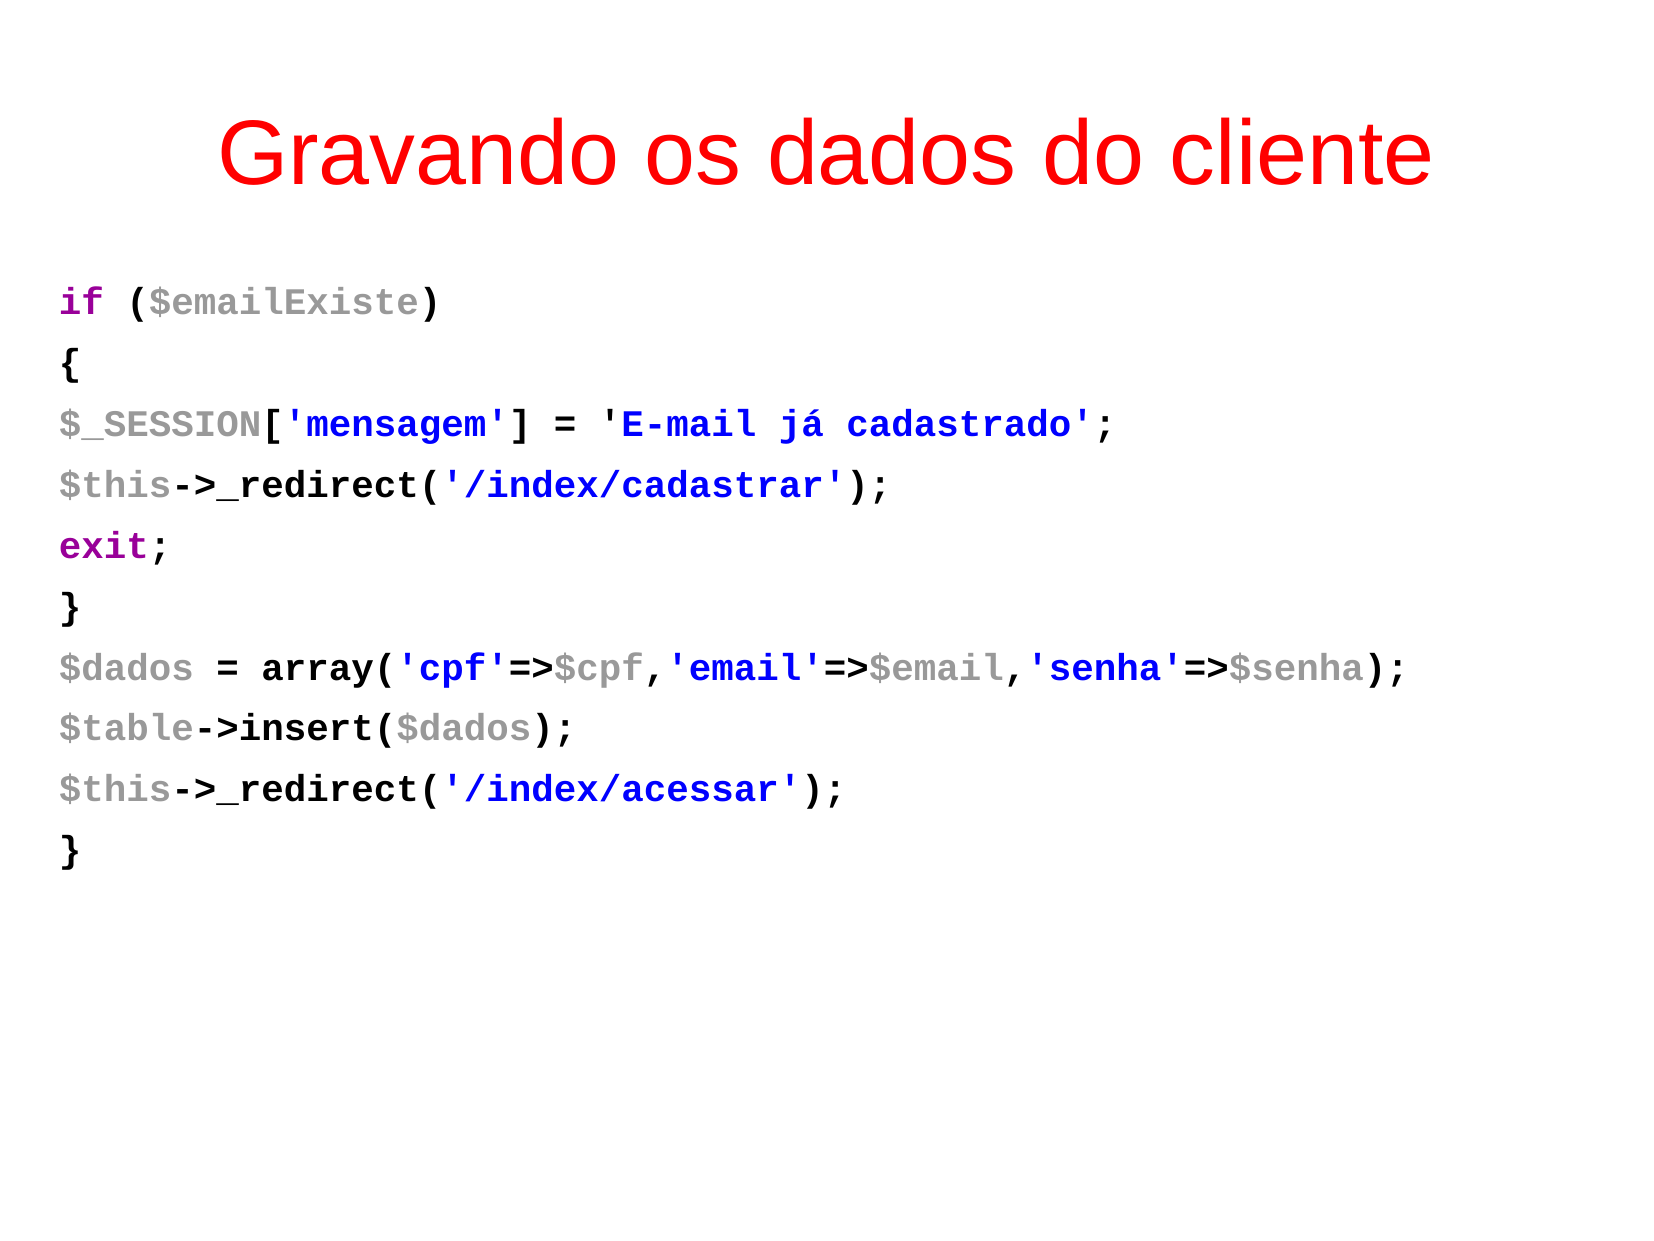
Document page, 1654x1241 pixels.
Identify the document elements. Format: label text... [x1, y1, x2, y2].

list if ($emailExiste) { $_SESSION['mensagem'] = 'E-mail já cadastrado'; $this->_redirect('/index/cadastrar'); exit; } $dados = array('cpf'=>$cpf,'email'=>$email,'senha'=>$senha); $table->insert($dados); $this->_redirect('/index/acessar'); } [59, 283, 1607, 1182]
title Gravando os dados do cliente [82, 49, 1571, 257]
